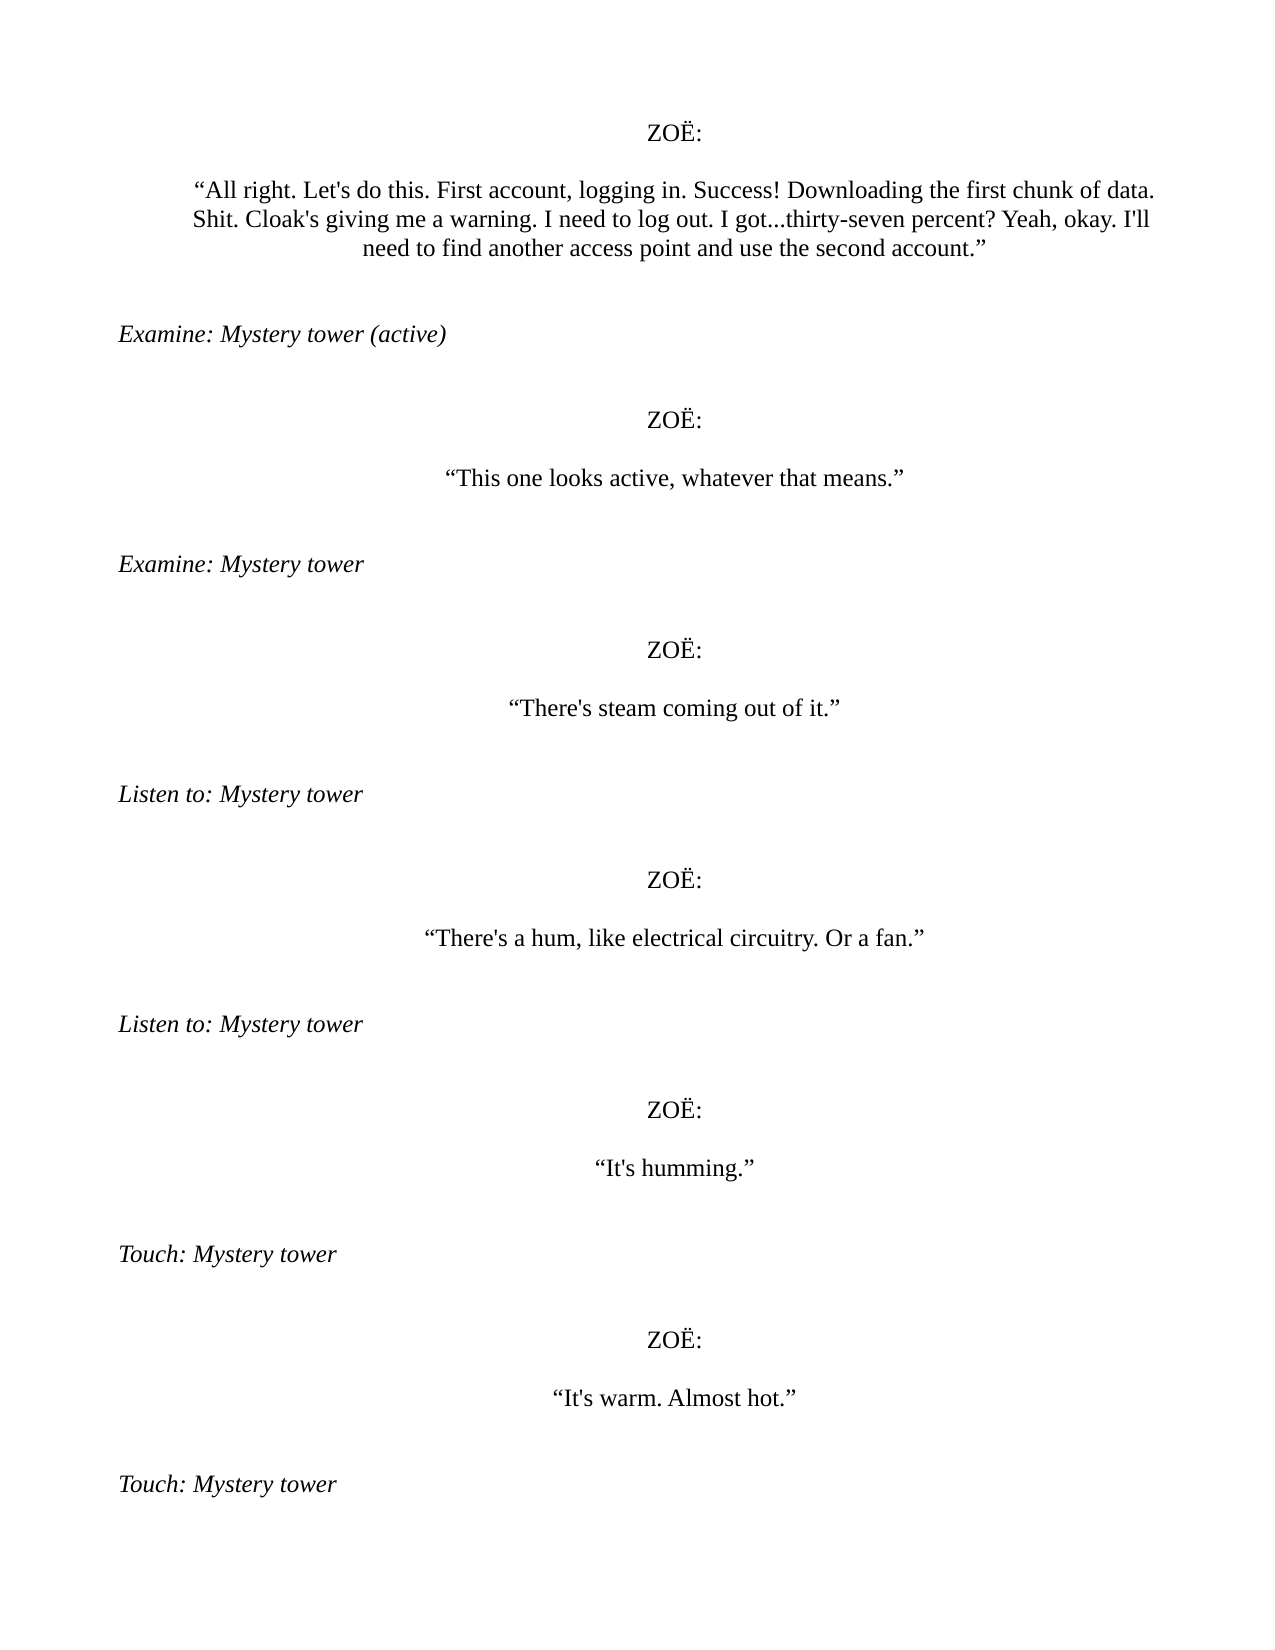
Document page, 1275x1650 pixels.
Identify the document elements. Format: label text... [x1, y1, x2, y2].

text Touch: Mystery tower [118, 1239, 1157, 1268]
text “It's humming.” [118, 1153, 1157, 1182]
text Listen to: Mystery tower [118, 779, 1157, 808]
text Examine: Mystery tower [118, 549, 1157, 578]
text ZOË: [118, 866, 1157, 894]
text Examine: Mystery tower (active) [118, 319, 1157, 348]
text ZOË: [118, 118, 1157, 147]
text “It's warm. Almost hot.” [118, 1383, 1157, 1412]
text ZOË: [118, 406, 1157, 434]
text “This one looks active, whatever that means.” [118, 463, 1157, 492]
text “All right. Let's do this. First account, logging in. Success! Downloading the first chunk of data. Shit. Cloak's giving me a warning. I need to log out. I got...thirty-seven percent? Yeah, okay. I'll need to find another access point and use the second account.” [118, 176, 1157, 262]
text Listen to: Mystery tower [118, 1009, 1157, 1038]
text ZOË: [118, 1326, 1157, 1354]
text ZOË: [118, 1096, 1157, 1124]
text “There's steam coming out of it.” [118, 693, 1157, 722]
text Touch: Mystery tower [118, 1469, 1157, 1498]
text “There's a hum, like electrical circuitry. Or a fan.” [118, 923, 1157, 952]
text ZOË: [118, 636, 1157, 664]
